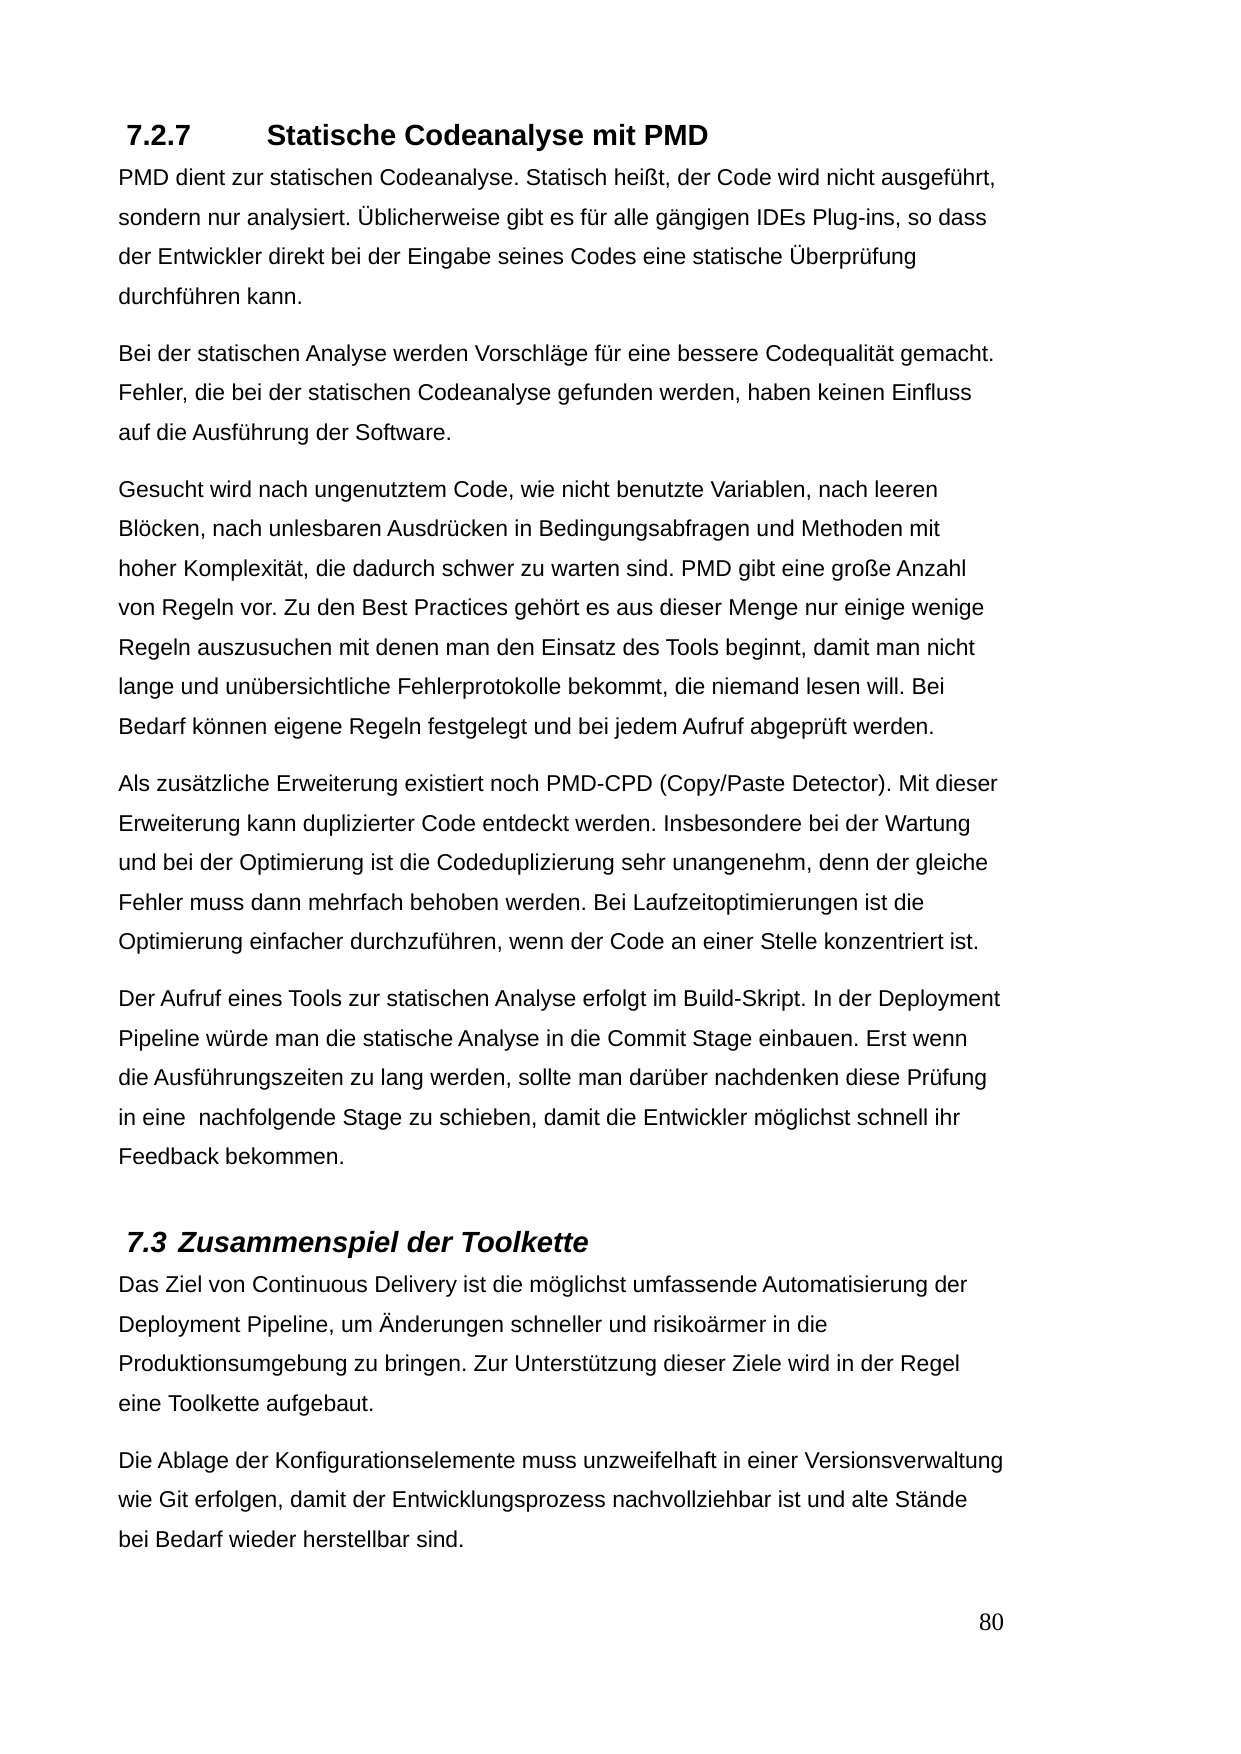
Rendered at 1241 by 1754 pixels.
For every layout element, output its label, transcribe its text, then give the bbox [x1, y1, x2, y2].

subtitle Statische Codeanalyse mit PMD [118, 118, 1004, 152]
text Als zusätzliche Erweiterung existiert noch PMD-CPD (Copy/Paste Detector). Mit dieser Erweiterung kann duplizierter Code entdeckt werden. Insbesondere bei der Wartung und bei der Optimierung ist die Codeduplizierung sehr unangenehm, denn der gleiche Fehler muss dann mehrfach behoben werden. Bei Laufzeitoptimierungen ist die Optimierung einfacher durchzuführen, wenn der Code an einer Stelle konzentriert ist. [118, 770, 1004, 954]
text Das Ziel von Continuous Delivery ist die möglichst umfassende Automatisierung der Deployment Pipeline, um Änderungen schneller und risikoärmer in die Produktionsumgebung zu bringen. Zur Unterstützung dieser Ziele wird in der Regel eine Toolkette aufgebaut. [118, 1271, 1004, 1416]
text Die Ablage der Konfigurationselemente muss unzweifelhaft in einer Versionsverwaltung wie Git erfolgen, damit der Entwicklungsprozess nachvollziehbar ist und alte Stände bei Bedarf wieder herstellbar sind. [118, 1447, 1004, 1552]
text Der Aufruf eines Tools zur statischen Analyse erfolgt im Build-Skript. In der Deployment Pipeline würde man die statische Analyse in die Commit Stage einbauen. Erst wenn die Ausführungszeiten zu lang werden, sollte man darüber nachdenken diese Prüfung in eine nachfolgende Stage zu schieben, damit die Entwickler möglichst schnell ihr Feedback bekommen. [118, 985, 1004, 1169]
text Gesucht wird nach ungenutztem Code, wie nicht benutzte Variablen, nach leeren Blöcken, nach unlesbaren Ausdrücken in Bedingungsabfragen und Methoden mit hoher Komplexität, die dadurch schwer zu warten sind. PMD gibt eine große Anzahl von Regeln vor. Zu den Best Practices gehört es aus dieser Menge nur einige wenige Regeln auszusuchen mit denen man den Einsatz des Tools beginnt, damit man nicht lange und unübersichtliche Fehlerprotokolle bekommt, die niemand lesen will. Bei Bedarf können eigene Regeln festgelegt und bei jedem Aufruf abgeprüft werden. [118, 476, 1004, 739]
subtitle Zusammenspiel der Toolkette [118, 1225, 1004, 1259]
text Bei der statischen Analyse werden Vorschläge für eine bessere Codequalität gemacht. Fehler, die bei der statischen Codeanalyse gefunden werden, haben keinen Einfluss auf die Ausführung der Software. [118, 340, 1004, 445]
text PMD dient zur statischen Codeanalyse. Statisch heißt, der Code wird nicht ausgeführt, sondern nur analysiert. Üblicherweise gibt es für alle gängigen IDEs Plug-ins, so dass der Entwickler direkt bei der Eingabe seines Codes eine statische Überprüfung durchführen kann. [118, 164, 1004, 309]
